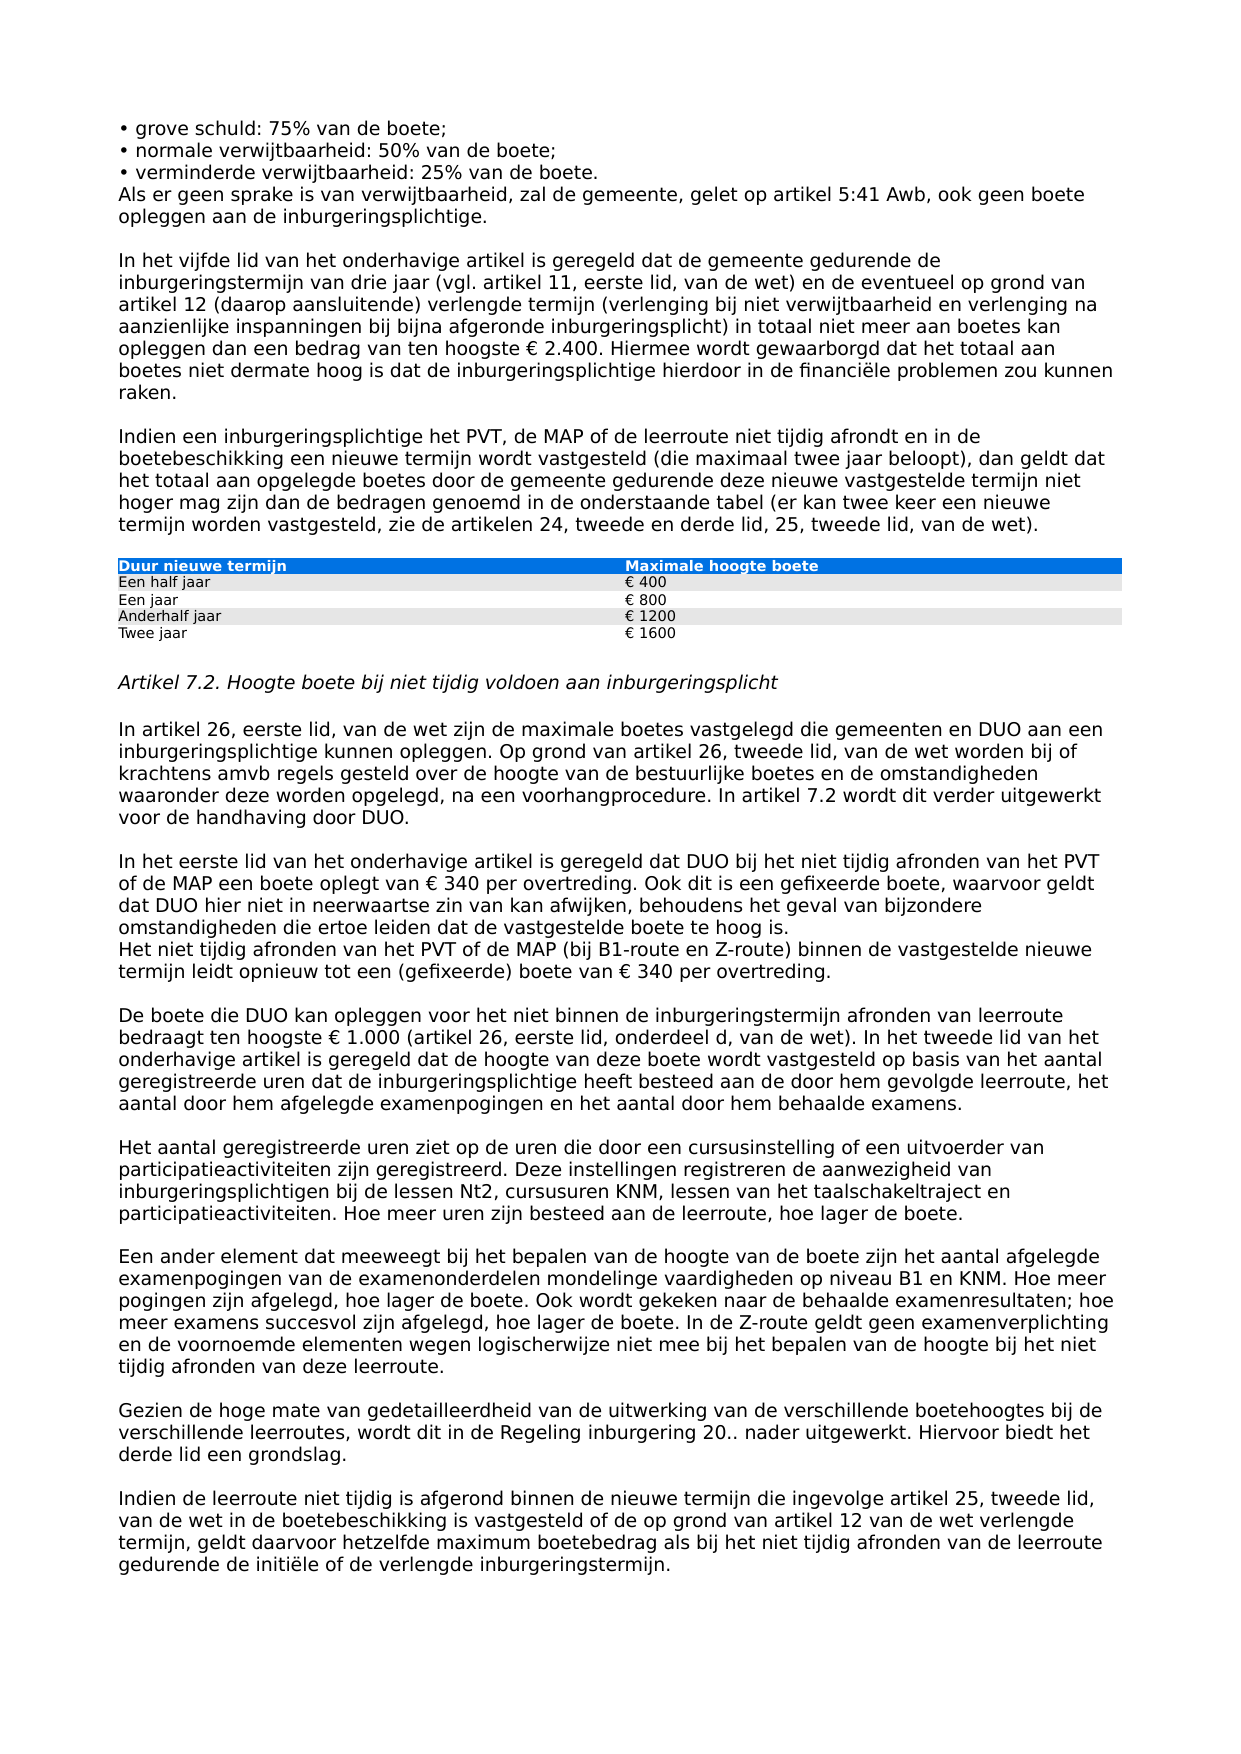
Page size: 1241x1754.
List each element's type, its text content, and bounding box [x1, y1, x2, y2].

table_cell € 1600 [619, 625, 1122, 642]
text Het niet tijdig afronden van het PVT of de MAP (bij B1-route en Z-route) binnen de vastgestelde nieuwe termijn leidt opnieuw tot een (gefixeerde) boete van € 340 per overtreding. [118, 939, 1122, 983]
table_cell € 800 [619, 591, 1122, 608]
text • grove schuld: 75% van de boete; [118, 118, 1122, 140]
table_cell Een jaar [118, 591, 619, 608]
text Als er geen sprake is van verwijtbaarheid, zal de gemeente, gelet op artikel 5:41 Awb, ook geen boete opleggen aan de inburgeringsplichtige. [118, 184, 1122, 228]
text De boete die DUO kan opleggen voor het niet binnen de inburgeringstermijn afronden van leerroute bedraagt ten hoogste € 1.000 (artikel 26, eerste lid, onderdeel d, van de wet). In het tweede lid van het onderhavige artikel is geregeld dat de hoogte van deze boete wordt vastgesteld op basis van het aantal geregistreerde uren dat de inburgeringsplichtige heeft besteed aan de door hem gevolgde leerroute, het aantal door hem afgelegde examenpogingen en het aantal door hem behaalde examens. [118, 1005, 1122, 1115]
text In het vijfde lid van het onderhavige artikel is geregeld dat de gemeente gedurende de inburgeringstermijn van drie jaar (vgl. artikel 11, eerste lid, van de wet) en de eventueel op grond van artikel 12 (daarop aansluitende) verlengde termijn (verlenging bij niet verwijtbaarheid en verlenging na aanzienlijke inspanningen bij bijna afgeronde inburgeringsplicht) in totaal niet meer aan boetes kan opleggen dan een bedrag van ten hoogste € 2.400. Hiermee wordt gewaarborgd dat het totaal aan boetes niet dermate hoog is dat de inburgeringsplichtige hierdoor in de financiële problemen zou kunnen raken. [118, 250, 1122, 404]
subtitle Artikel 7.2. Hoogte boete bij niet tijdig voldoen aan inburgeringsplicht [118, 672, 1122, 694]
text In het eerste lid van het onderhavige artikel is geregeld dat DUO bij het niet tijdig afronden van het PVT of de MAP een boete oplegt van € 340 per overtreding. Ook dit is een gefixeerde boete, waarvoor geldt dat DUO hier niet in neerwaartse zin van kan afwijken, behoudens het geval van bijzondere omstandigheden die ertoe leiden dat de vastgestelde boete te hoog is. [118, 851, 1122, 939]
text In artikel 26, eerste lid, van de wet zijn de maximale boetes vastgelegd die gemeenten en DUO aan een inburgeringsplichtige kunnen opleggen. Op grond van artikel 26, tweede lid, van de wet worden bij of krachtens amvb regels gesteld over de hoogte van de bestuurlijke boetes en de omstandigheden waaronder deze worden opgelegd, na een voorhangprocedure. In artikel 7.2 wordt dit verder uitgewerkt voor de handhaving door DUO. [118, 719, 1122, 829]
table_cell Twee jaar [118, 625, 619, 642]
text Een ander element dat meeweegt bij het bepalen van de hoogte van de boete zijn het aantal afgelegde examenpogingen van de examenonderdelen mondelinge vaardigheden op niveau B1 en KNM. Hoe meer pogingen zijn afgelegd, hoe lager de boete. Ook wordt gekeken naar de behaalde examenresultaten; hoe meer examens succesvol zijn afgelegd, hoe lager de boete. In de Z-route geldt geen examenverplichting en de voornoemde elementen wegen logischerwijze niet mee bij het bepalen van de hoogte bij het niet tijdig afronden van deze leerroute. [118, 1246, 1122, 1378]
table_cell € 1200 [619, 608, 1122, 625]
table_header Duur nieuwe termijn [118, 558, 619, 574]
text Gezien de hoge mate van gedetailleerdheid van de uitwerking van de verschillende boetehoogtes bij de verschillende leerroutes, wordt dit in de Regeling inburgering 20.. nader uitgewerkt. Hiervoor biedt het derde lid een grondslag. [118, 1400, 1122, 1466]
text • verminderde verwijtbaarheid: 25% van de boete. [118, 162, 1122, 184]
table_cell Anderhalf jaar [118, 608, 619, 625]
text Het aantal geregistreerde uren ziet op de uren die door een cursusinstelling of een uitvoerder van participatieactiviteiten zijn geregistreerd. Deze instellingen registreren de aanwezigheid van inburgeringsplichtigen bij de lessen Nt2, cursusuren KNM, lessen van het taalschakeltraject en participatieactiviteiten. Hoe meer uren zijn besteed aan de leerroute, hoe lager de boete. [118, 1137, 1122, 1224]
text Indien de leerroute niet tijdig is afgerond binnen de nieuwe termijn die ingevolge artikel 25, tweede lid, van de wet in de boetebeschikking is vastgesteld of de op grond van artikel 12 van de wet verlengde termijn, geldt daarvoor hetzelfde maximum boetebedrag als bij het niet tijdig afronden van de leerroute gedurende de initiële of de verlengde inburgeringstermijn. [118, 1488, 1122, 1576]
table_header Maximale hoogte boete [619, 558, 1122, 574]
text • normale verwijtbaarheid: 50% van de boete; [118, 140, 1122, 162]
text Indien een inburgeringsplichtige het PVT, de MAP of de leerroute niet tijdig afrondt en in de boetebeschikking een nieuwe termijn wordt vastgesteld (die maximaal twee jaar beloopt), dan geldt dat het totaal aan opgelegde boetes door de gemeente gedurende deze nieuwe vastgestelde termijn niet hoger mag zijn dan de bedragen genoemd in de onderstaande tabel (er kan twee keer een nieuwe termijn worden vastgesteld, zie de artikelen 24, tweede en derde lid, 25, tweede lid, van de wet). [118, 426, 1122, 536]
table_cell € 400 [619, 574, 1122, 591]
table_cell Een half jaar [118, 574, 619, 591]
